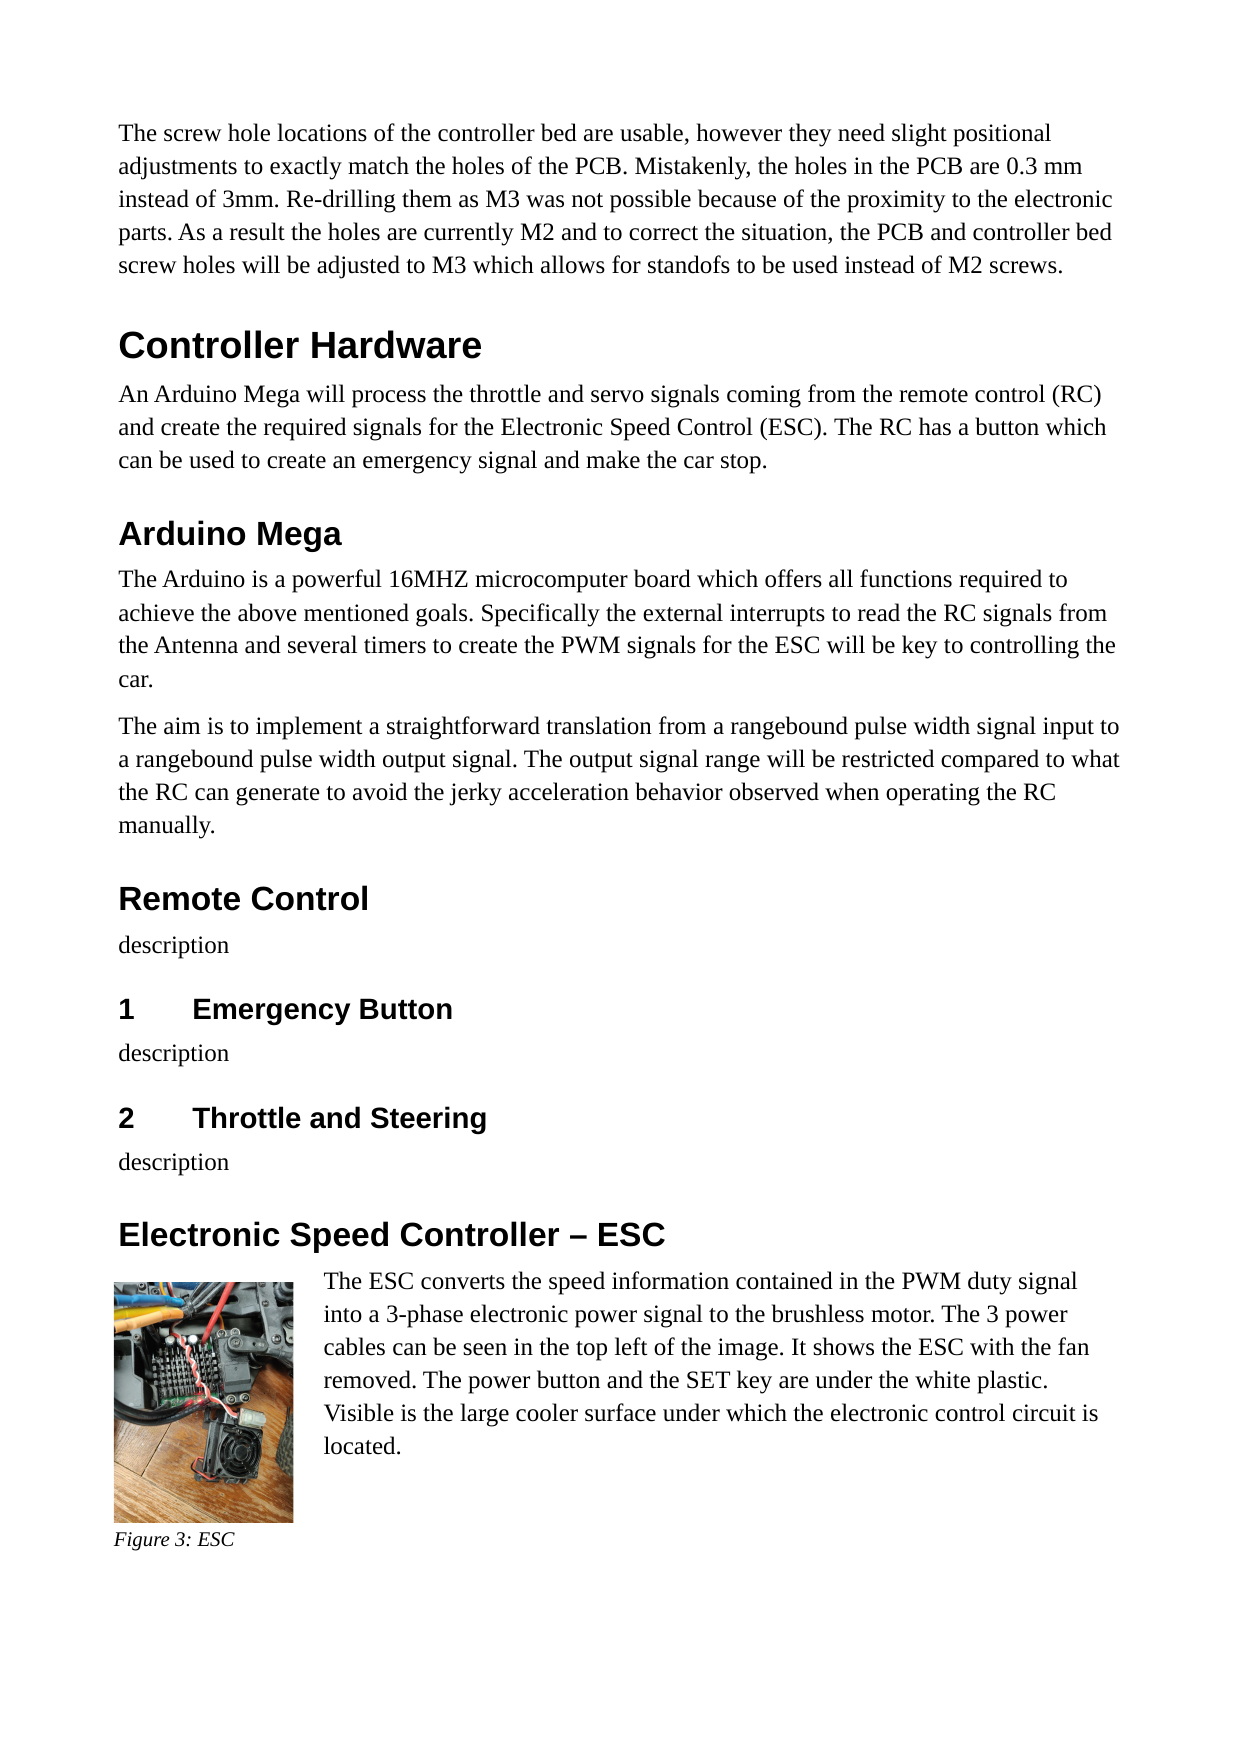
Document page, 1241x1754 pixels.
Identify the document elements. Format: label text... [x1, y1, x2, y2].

subtitle Electronic Speed Controller – ESC [118, 1215, 1122, 1254]
text An Arduino Mega will process the throttle and servo signals coming from the remote control (RC) and create the required signals for the Electronic Speed Control (ESC). The RC has a button which can be used to create an emergency signal and make the car stop. [118, 379, 1122, 474]
subtitle Emergency Button [118, 992, 1122, 1026]
text description [118, 1038, 1122, 1067]
text Figure 5: ESC [114, 1523, 293, 1551]
text description [118, 1147, 1122, 1176]
text The Arduino is a powerful 16MHZ microcomputer board which offers all functions required to achieve the above mentioned goals. Specifically the external interrupts to read the RC signals from the Antenna and several timers to create the PWM signals for the ESC will be key to controlling the car. [118, 564, 1122, 692]
subtitle Controller Hardware [118, 323, 1122, 366]
subtitle Remote Control [118, 879, 1122, 917]
subtitle Throttle and Steering [118, 1101, 1122, 1134]
text The screw hole locations of the controller bed are usable, however they need slight positional adjustments to exactly match the holes of the PCB. Mistakenly, the holes in the PCB are 0.3 mm instead of 3mm. Re-drilling them as M3 was not possible because of the proximity to the electronic parts. As a result the holes are currently M2 and to correct the situation, the PCB and controller bed screw holes will be adjusted to M3 which allows for standofs to be used instead of M2 screws. [118, 118, 1122, 279]
text description [118, 930, 1122, 959]
text The aim is to implement a straightforward translation from a rangebound pulse width signal input to a rangebound pulse width output signal. The output signal range will be restricted compared to what the RC can generate to avoid the jerky acceleration behavior observed when operating the RC manually. [118, 711, 1122, 839]
text The ESC converts the speed information contained in the PWM duty signal into a 3-phase electronic power signal to the brushless motor. The 3 power cables can be seen in the top left of the image. It shows the ESC with the fan removed. The power button and the SET key are under the white plastic. Visible is the large cooler surface under which the electronic control circuit is located. [114, 1266, 1122, 1568]
subtitle Arduino Mega [118, 513, 1122, 552]
picture [113, 1282, 294, 1523]
